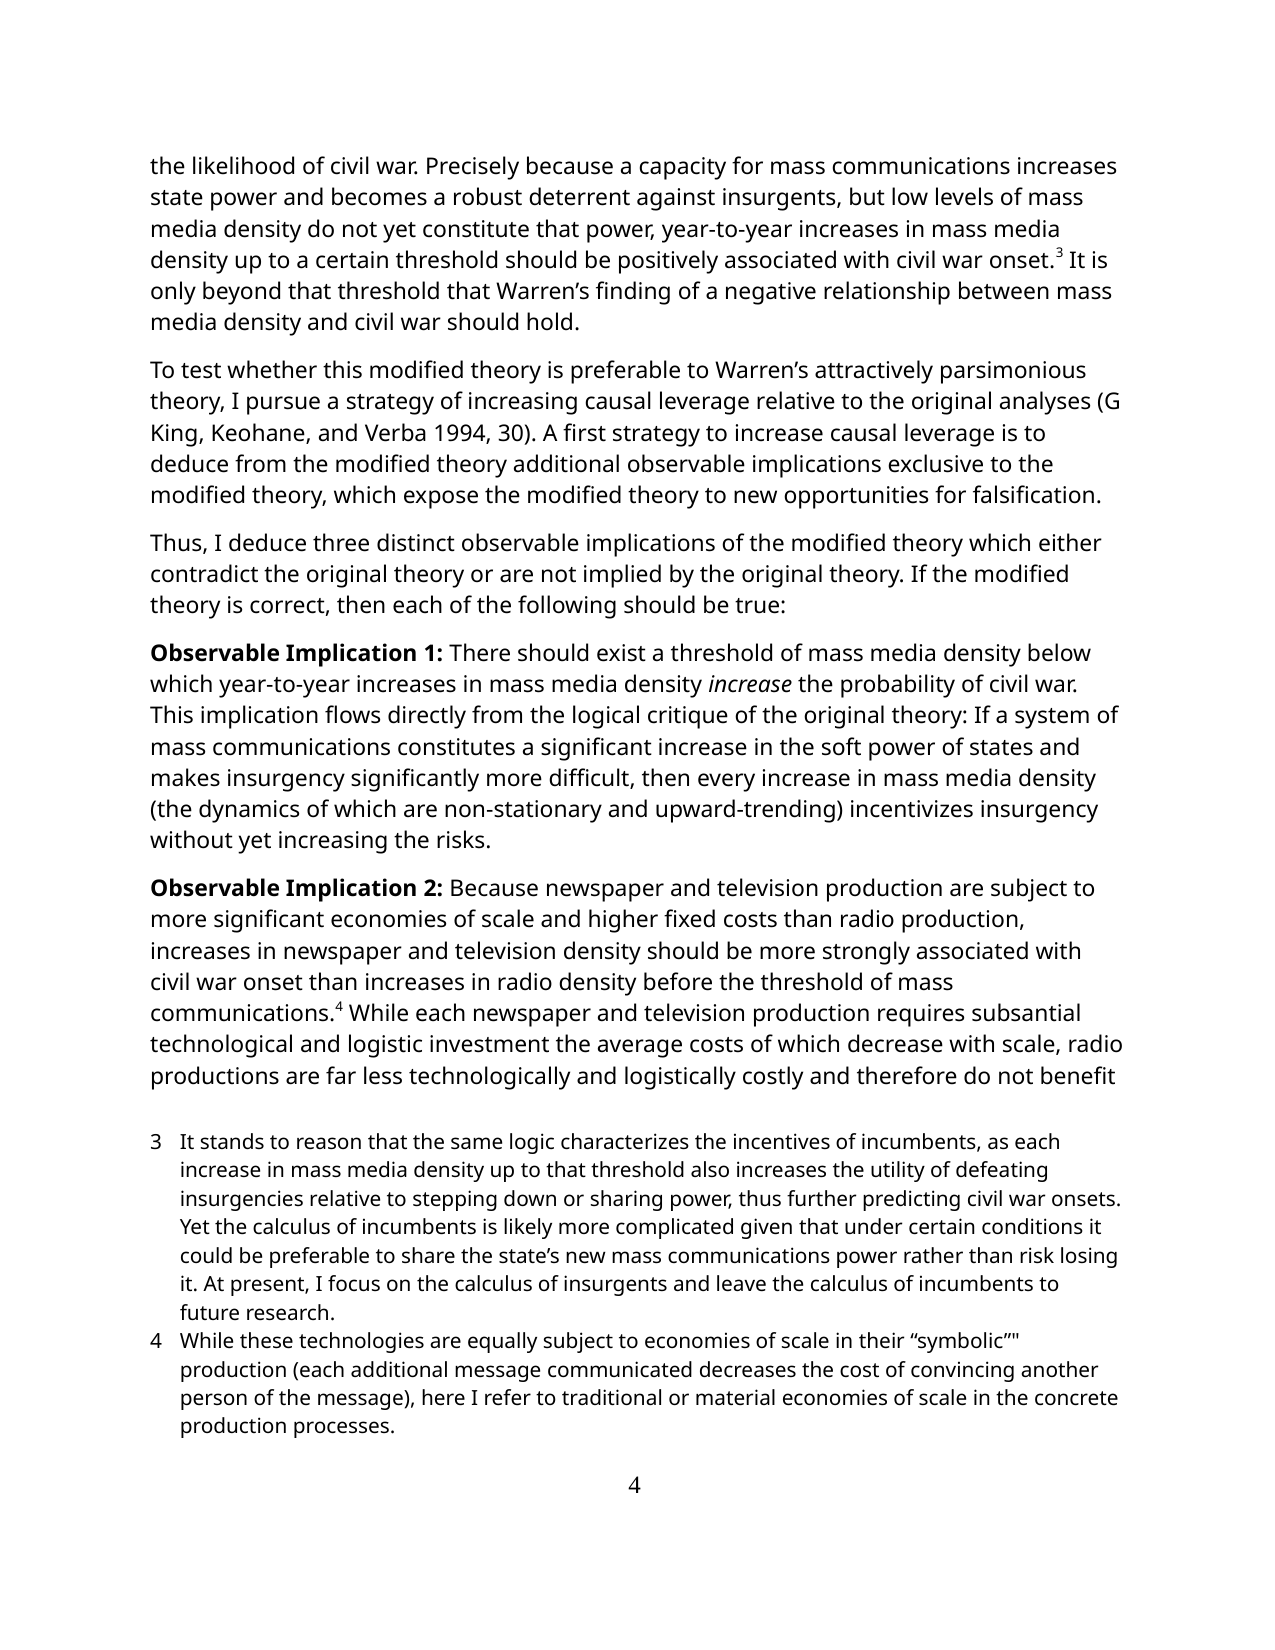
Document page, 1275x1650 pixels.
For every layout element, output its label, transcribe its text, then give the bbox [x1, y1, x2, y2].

text Observable Implication 2: Because newspaper and television production are subject to more significant economies of scale and higher fixed costs than radio production, increases in newspaper and television density should be more strongly associated with civil war onset than increases in radio density before the threshold of mass communications. While each newspaper and television production requires subsantial technological and logistic investment the average costs of which decrease with scale, radio productions are far less technologically and logistically costly and therefore do not benefit [150, 872, 1125, 1091]
text Observable Implication 1: There should exist a threshold of mass media density below which year-to-year increases in mass media density increase the probability of civil war. This implication flows directly from the logical critique of the original theory: If a system of mass communications constitutes a significant increase in the soft power of states and makes insurgency significantly more difficult, then every increase in mass media density (the dynamics of which are non-stationary and upward-trending) incentivizes insurgency without yet increasing the risks. [150, 637, 1125, 856]
text To test whether this modified theory is preferable to Warren’s attractively parsimonious theory, I pursue a strategy of increasing causal leverage relative to the original analyses (G King, Keohane, and Verba 1994, 30). A first strategy to increase causal leverage is to deduce from the modified theory additional observable implications exclusive to the modified theory, which expose the modified theory to new opportunities for falsification. [150, 354, 1125, 510]
text Thus, I deduce three distinct observable implications of the modified theory which either contradict the original theory or are not implied by the original theory. If the modified theory is correct, then each of the following should be true: [150, 527, 1125, 620]
text It stands to reason that the same logic characterizes the incentives of incumbents, as each increase in mass media density up to that threshold also increases the utility of defeating insurgencies relative to stepping down or sharing power, thus further predicting civil war onsets. Yet the calculus of incumbents is likely more complicated given that under certain conditions it could be preferable to share the state’s new mass communications power rather than risk losing it. At present, I focus on the calculus of insurgents and leave the calculus of incumbents to future research. [150, 1127, 1125, 1326]
text While these technologies are equally subject to economies of scale in their “symbolic”" production (each additional message communicated decreases the cost of convincing another person of the message), here I refer to traditional or material economies of scale in the concrete production processes. [150, 1326, 1125, 1440]
text the likelihood of civil war. Precisely because a capacity for mass communications increases state power and becomes a robust deterrent against insurgents, but low levels of mass media density do not yet constitute that power, year-to-year increases in mass media density up to a certain threshold should be positively associated with civil war onset. It is only beyond that threshold that Warren’s finding of a negative relationship between mass media density and civil war should hold. [150, 150, 1125, 337]
